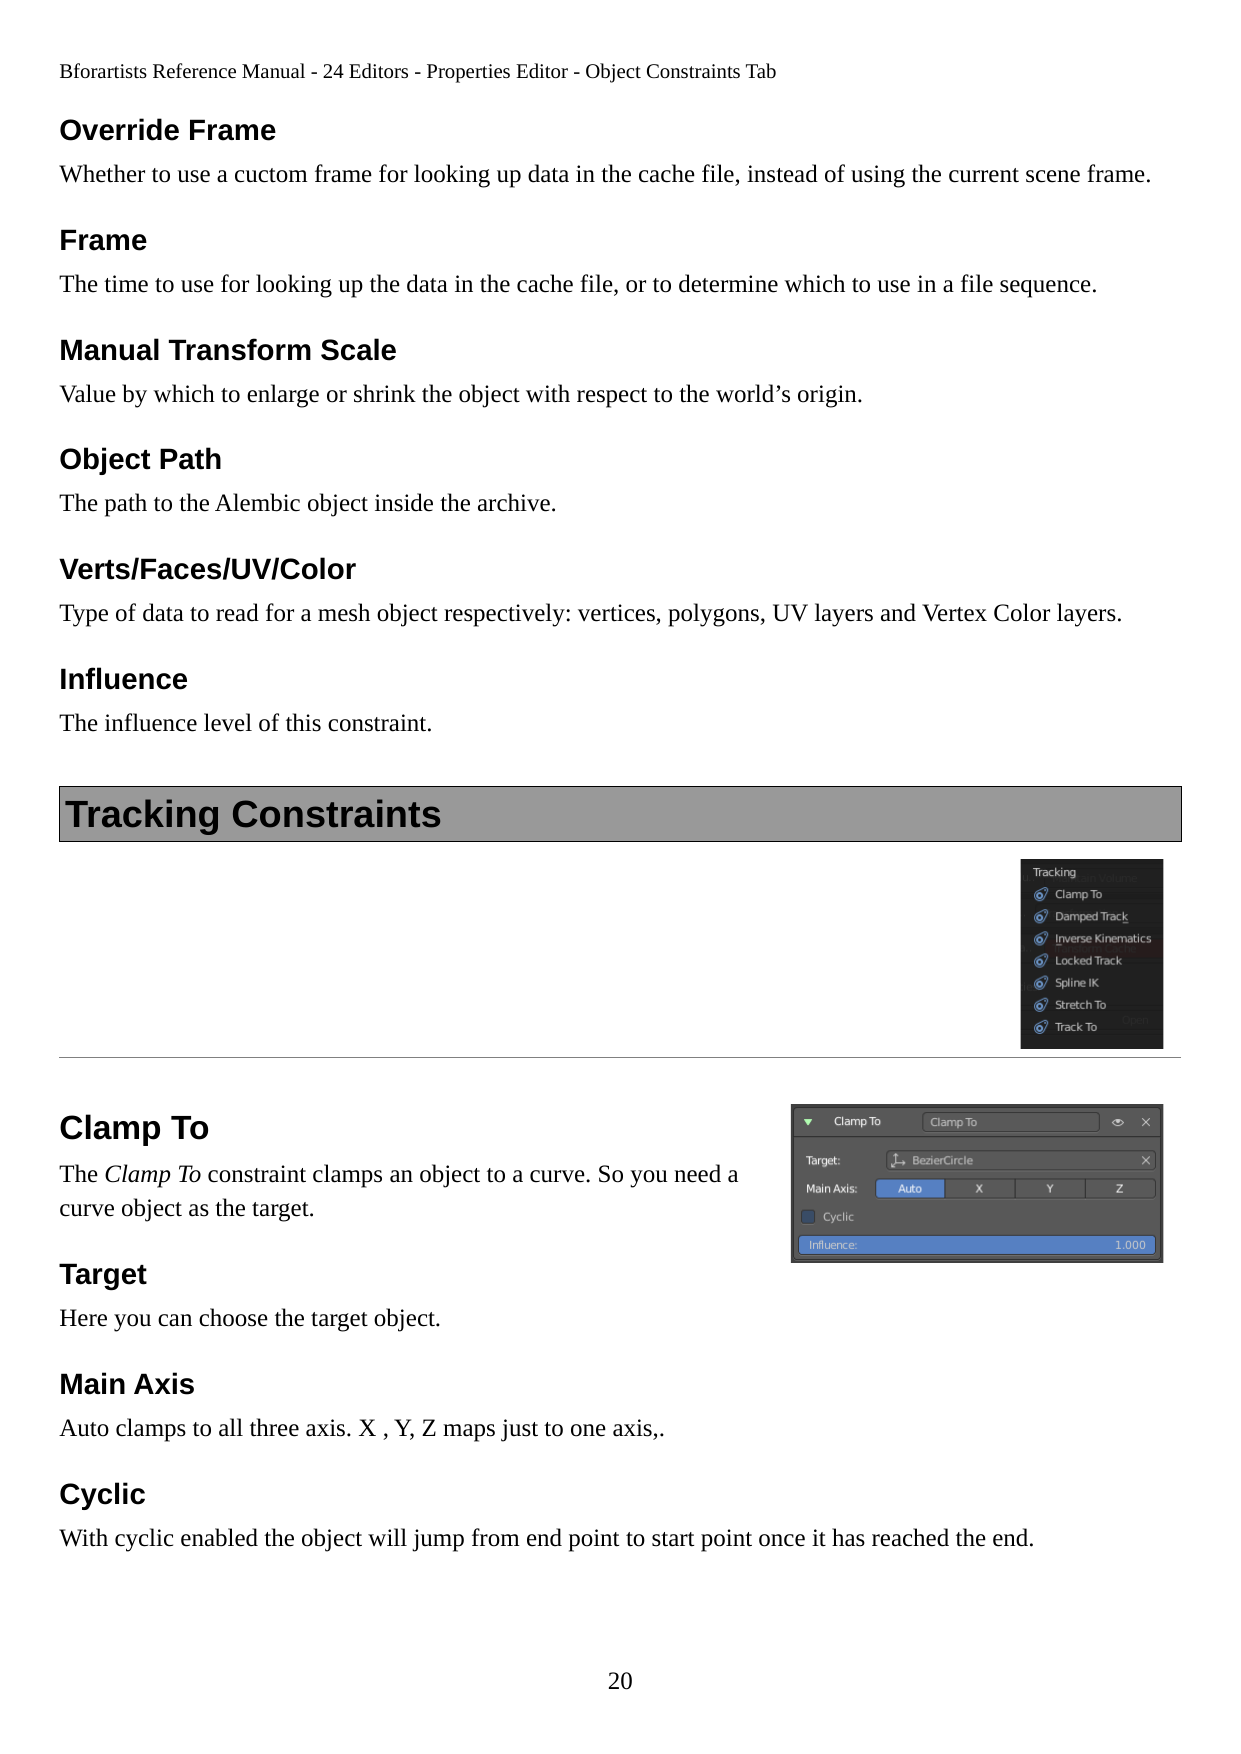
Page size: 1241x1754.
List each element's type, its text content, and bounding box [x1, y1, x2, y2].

subtitle [1164, 1108, 1181, 1146]
subtitle Cyclic [59, 1477, 1181, 1511]
subtitle Target [59, 1257, 1181, 1291]
subtitle Override Frame [59, 113, 1181, 146]
table_header Tracking Constraints [60, 787, 1181, 841]
text Whether to use a cuctom frame for looking up data in the cache file, instead of using the current scene frame. [59, 159, 1181, 188]
subtitle Verts/Faces/UV/Color [59, 552, 1181, 586]
subtitle Main Axis [59, 1367, 1181, 1401]
text Value by which to enlarge or shrink the object with respect to the world’s origin. [59, 379, 1181, 407]
text The Clamp To constraint clamps an object to a curve. So you need a curve object as the target. [59, 1159, 790, 1222]
text Auto clamps to all three axis. X , Y, Z maps just to one axis,. [59, 1413, 1181, 1442]
text The time to use for looking up the data in the cache file, or to determine which to use in a file sequence. [59, 269, 1181, 297]
subtitle Influence [59, 662, 1181, 696]
text With cyclic enabled the object will jump from end point to start point once it has reached the end. [59, 1523, 1181, 1552]
subtitle Object Path [59, 442, 1181, 476]
picture [790, 1104, 1164, 1263]
picture [1020, 859, 1164, 1049]
subtitle Clamp To [59, 1108, 790, 1146]
text The path to the Alembic object inside the archive. [59, 488, 1181, 517]
subtitle Frame [59, 222, 1181, 256]
text Type of data to read for a mesh object respectively: vertices, polygons, UV layers and Vertex Color layers. [59, 598, 1181, 627]
text Here you can choose the target object. [59, 1303, 1181, 1332]
text The influence level of this constraint. [59, 708, 1181, 737]
subtitle Manual Transform Scale [59, 332, 1181, 366]
